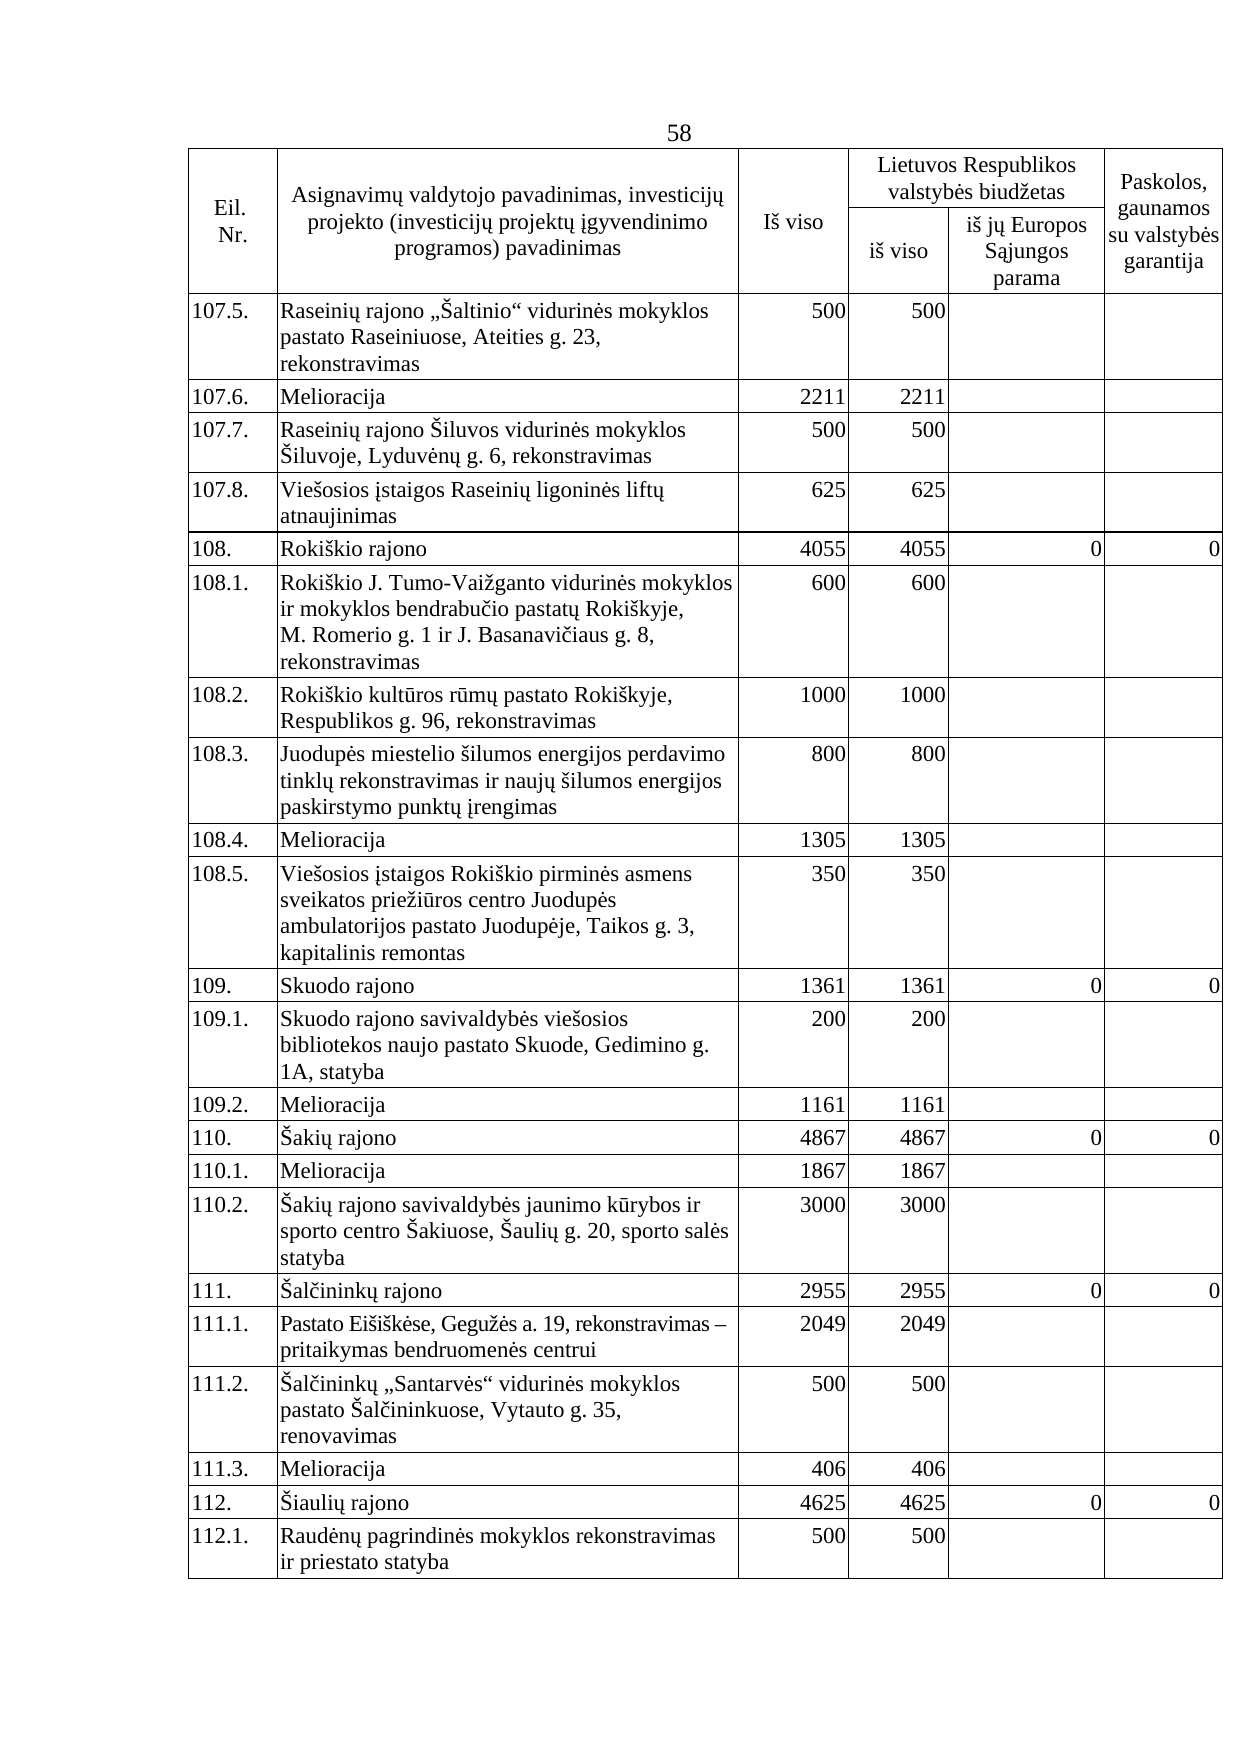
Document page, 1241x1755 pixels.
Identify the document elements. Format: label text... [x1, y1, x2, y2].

table_cell 2211 [849, 380, 948, 412]
table_cell 3000 [849, 1188, 948, 1273]
table_cell 600 [849, 566, 948, 677]
table_cell iš jų Europos Sąjungos parama [949, 208, 1104, 293]
table_cell 500 [739, 1519, 848, 1578]
table_cell 108.5. [189, 857, 277, 968]
table_cell 500 [849, 1367, 948, 1452]
table_cell 0 [949, 1274, 1104, 1306]
table_cell 2049 [849, 1307, 948, 1366]
table_cell 108.2. [189, 678, 277, 737]
table_cell [949, 1367, 1104, 1452]
table_cell 107.6. [189, 380, 277, 412]
table_cell [1105, 413, 1222, 472]
table_cell 0 [1105, 1274, 1222, 1306]
table_cell [949, 1155, 1104, 1187]
table_cell 109. [189, 969, 277, 1001]
table_cell [949, 566, 1104, 677]
table_cell 800 [849, 738, 948, 822]
table_cell [1105, 380, 1222, 412]
table_cell [949, 824, 1104, 856]
table_cell 1161 [849, 1088, 948, 1120]
table_cell 112. [189, 1486, 277, 1518]
table_cell Melioracija [278, 824, 738, 856]
table_cell 111.2. [189, 1367, 277, 1452]
table_cell Viešosios įstaigos Rokiškio pirminės asmens sveikatos priežiūros centro Juodupės ambulatorijos pastato Juodupėje, Taikos g. 3, kapitalinis remontas [278, 857, 738, 968]
table_cell 1161 [739, 1088, 848, 1120]
table_cell 107.7. [189, 413, 277, 472]
table_cell Pastato Eišiškėse, Gegužės a. 19, rekonstravimas – pritaikymas bendruomenės centrui [278, 1307, 738, 1366]
table_cell 500 [739, 1367, 848, 1452]
table_cell [949, 678, 1104, 737]
table_cell [949, 1002, 1104, 1087]
table_cell 4867 [739, 1121, 848, 1154]
table_cell Šalčininkų „Santarvės“ vidurinės mokyklos pastato Šalčininkuose, Vytauto g. 35, renovavimas [278, 1367, 738, 1452]
table_cell [1105, 473, 1222, 531]
table_cell 110.2. [189, 1188, 277, 1273]
table_header Asignavimų valdytojo pavadinimas, investicijų projekto (investicijų projektų įgyvendinimo programos) pavadinimas [278, 149, 738, 293]
table_cell 0 [949, 969, 1104, 1001]
table_cell Raudėnų pagrindinės mokyklos rekonstravimas ir priestato statyba [278, 1519, 738, 1578]
table_cell 108.3. [189, 738, 277, 822]
table_cell 1305 [849, 824, 948, 856]
table_cell Šakių rajono savivaldybės jaunimo kūrybos ir sporto centro Šakiuose, Šaulių g. 20, sporto salės statyba [278, 1188, 738, 1273]
table_cell Šiaulių rajono [278, 1486, 738, 1518]
table_cell 200 [849, 1002, 948, 1087]
table_cell 500 [739, 413, 848, 472]
table_cell 110.1. [189, 1155, 277, 1187]
table_cell 0 [949, 1486, 1104, 1518]
table_cell 2049 [739, 1307, 848, 1366]
table_cell 0 [1105, 1121, 1222, 1154]
table_cell 108.4. [189, 824, 277, 856]
table_cell Skuodo rajono [278, 969, 738, 1001]
table_cell Melioracija [278, 1088, 738, 1120]
table_cell 0 [1105, 969, 1222, 1001]
table_cell 1305 [739, 824, 848, 856]
table_cell Melioracija [278, 1453, 738, 1485]
table_cell 0 [949, 1121, 1104, 1154]
table_cell 2955 [739, 1274, 848, 1306]
table_cell [1105, 294, 1222, 379]
table_cell 109.1. [189, 1002, 277, 1087]
table_cell Šalčininkų rajono [278, 1274, 738, 1306]
table_cell Rokiškio J. Tumo-Vaižganto vidurinės mokyklos ir mokyklos bendrabučio pastatų Rokiškyje, M. Romerio g. 1 ir J. Basanavičiaus g. 8, rekonstravimas [278, 566, 738, 677]
table_cell Juodupės miestelio šilumos energijos perdavimo tinklų rekonstravimas ir naujų šilumos energijos paskirstymo punktų įrengimas [278, 738, 738, 822]
table_cell 1361 [739, 969, 848, 1001]
table_header Paskolos, gaunamos su valstybės garantija [1105, 149, 1222, 293]
table_header Lietuvos Respublikos valstybės biudžetas [849, 149, 1104, 207]
table_cell [949, 1307, 1104, 1366]
table_cell [1105, 738, 1222, 822]
table_cell 406 [849, 1453, 948, 1485]
table_cell [1105, 1519, 1222, 1578]
table_cell 500 [849, 294, 948, 379]
table_cell [949, 473, 1104, 531]
table_cell 111.3. [189, 1453, 277, 1485]
table_cell [949, 1188, 1104, 1273]
table_cell 2955 [849, 1274, 948, 1306]
table_cell [949, 857, 1104, 968]
table_cell Melioracija [278, 1155, 738, 1187]
table_cell [1105, 857, 1222, 968]
table_cell [1105, 1088, 1222, 1120]
table_cell Melioracija [278, 380, 738, 412]
table_cell 350 [739, 857, 848, 968]
table_cell Šakių rajono [278, 1121, 738, 1154]
table_cell [1105, 1188, 1222, 1273]
table_cell 112.1. [189, 1519, 277, 1578]
table_header Iš viso [739, 149, 848, 293]
table_cell [949, 380, 1104, 412]
table_cell 1867 [849, 1155, 948, 1187]
table_cell iš viso [849, 208, 948, 293]
table_cell 108. [189, 533, 277, 565]
table_cell 109.2. [189, 1088, 277, 1120]
table_cell 625 [849, 473, 948, 531]
table_cell [949, 413, 1104, 472]
table_cell Viešosios įstaigos Raseinių ligoninės liftų atnaujinimas [278, 473, 738, 531]
table_cell Rokiškio kultūros rūmų pastato Rokiškyje, Respublikos g. 96, rekonstravimas [278, 678, 738, 737]
table_cell 500 [739, 294, 848, 379]
table_cell 4055 [849, 533, 948, 565]
table_cell 406 [739, 1453, 848, 1485]
table_cell 1000 [739, 678, 848, 737]
table_cell Skuodo rajono savivaldybės viešosios bibliotekos naujo pastato Skuode, Gedimino g. 1A, statyba [278, 1002, 738, 1087]
table_cell 1000 [849, 678, 948, 737]
table_cell [1105, 678, 1222, 737]
table_cell 4625 [739, 1486, 848, 1518]
table_cell 0 [949, 533, 1104, 565]
table_cell 200 [739, 1002, 848, 1087]
table_cell [949, 1088, 1104, 1120]
table_cell [1105, 1367, 1222, 1452]
table_cell [949, 738, 1104, 822]
table_cell 4867 [849, 1121, 948, 1154]
table_cell 1867 [739, 1155, 848, 1187]
table_cell 625 [739, 473, 848, 531]
table_cell [1105, 1155, 1222, 1187]
table_cell 800 [739, 738, 848, 822]
table_cell 1361 [849, 969, 948, 1001]
table_cell 110. [189, 1121, 277, 1154]
table_cell 500 [849, 1519, 948, 1578]
table_cell 600 [739, 566, 848, 677]
table_cell 107.8. [189, 473, 277, 531]
table_cell Rokiškio rajono [278, 533, 738, 565]
table_cell [1105, 566, 1222, 677]
table_cell 111. [189, 1274, 277, 1306]
table_cell 4625 [849, 1486, 948, 1518]
table_cell 111.1. [189, 1307, 277, 1366]
table_cell 0 [1105, 533, 1222, 565]
table_cell [949, 1519, 1104, 1578]
table_cell 108.1. [189, 566, 277, 677]
table_cell Raseinių rajono „Šaltinio“ vidurinės mokyklos pastato Raseiniuose, Ateities g. 23, rekonstravimas [278, 294, 738, 379]
table_cell [1105, 1453, 1222, 1485]
table_cell [1105, 1307, 1222, 1366]
table_cell [1105, 1002, 1222, 1087]
table_cell [949, 1453, 1104, 1485]
table_cell 500 [849, 413, 948, 472]
table_cell 0 [1105, 1486, 1222, 1518]
table_cell 4055 [739, 533, 848, 565]
table_cell 3000 [739, 1188, 848, 1273]
table_header Eil. Nr. [189, 149, 277, 293]
table_cell 2211 [739, 380, 848, 412]
table_cell [1105, 824, 1222, 856]
table_cell 350 [849, 857, 948, 968]
table_cell Raseinių rajono Šiluvos vidurinės mokyklos Šiluvoje, Lyduvėnų g. 6, rekonstravimas [278, 413, 738, 472]
table_cell 107.5. [189, 294, 277, 379]
table_cell [949, 294, 1104, 379]
